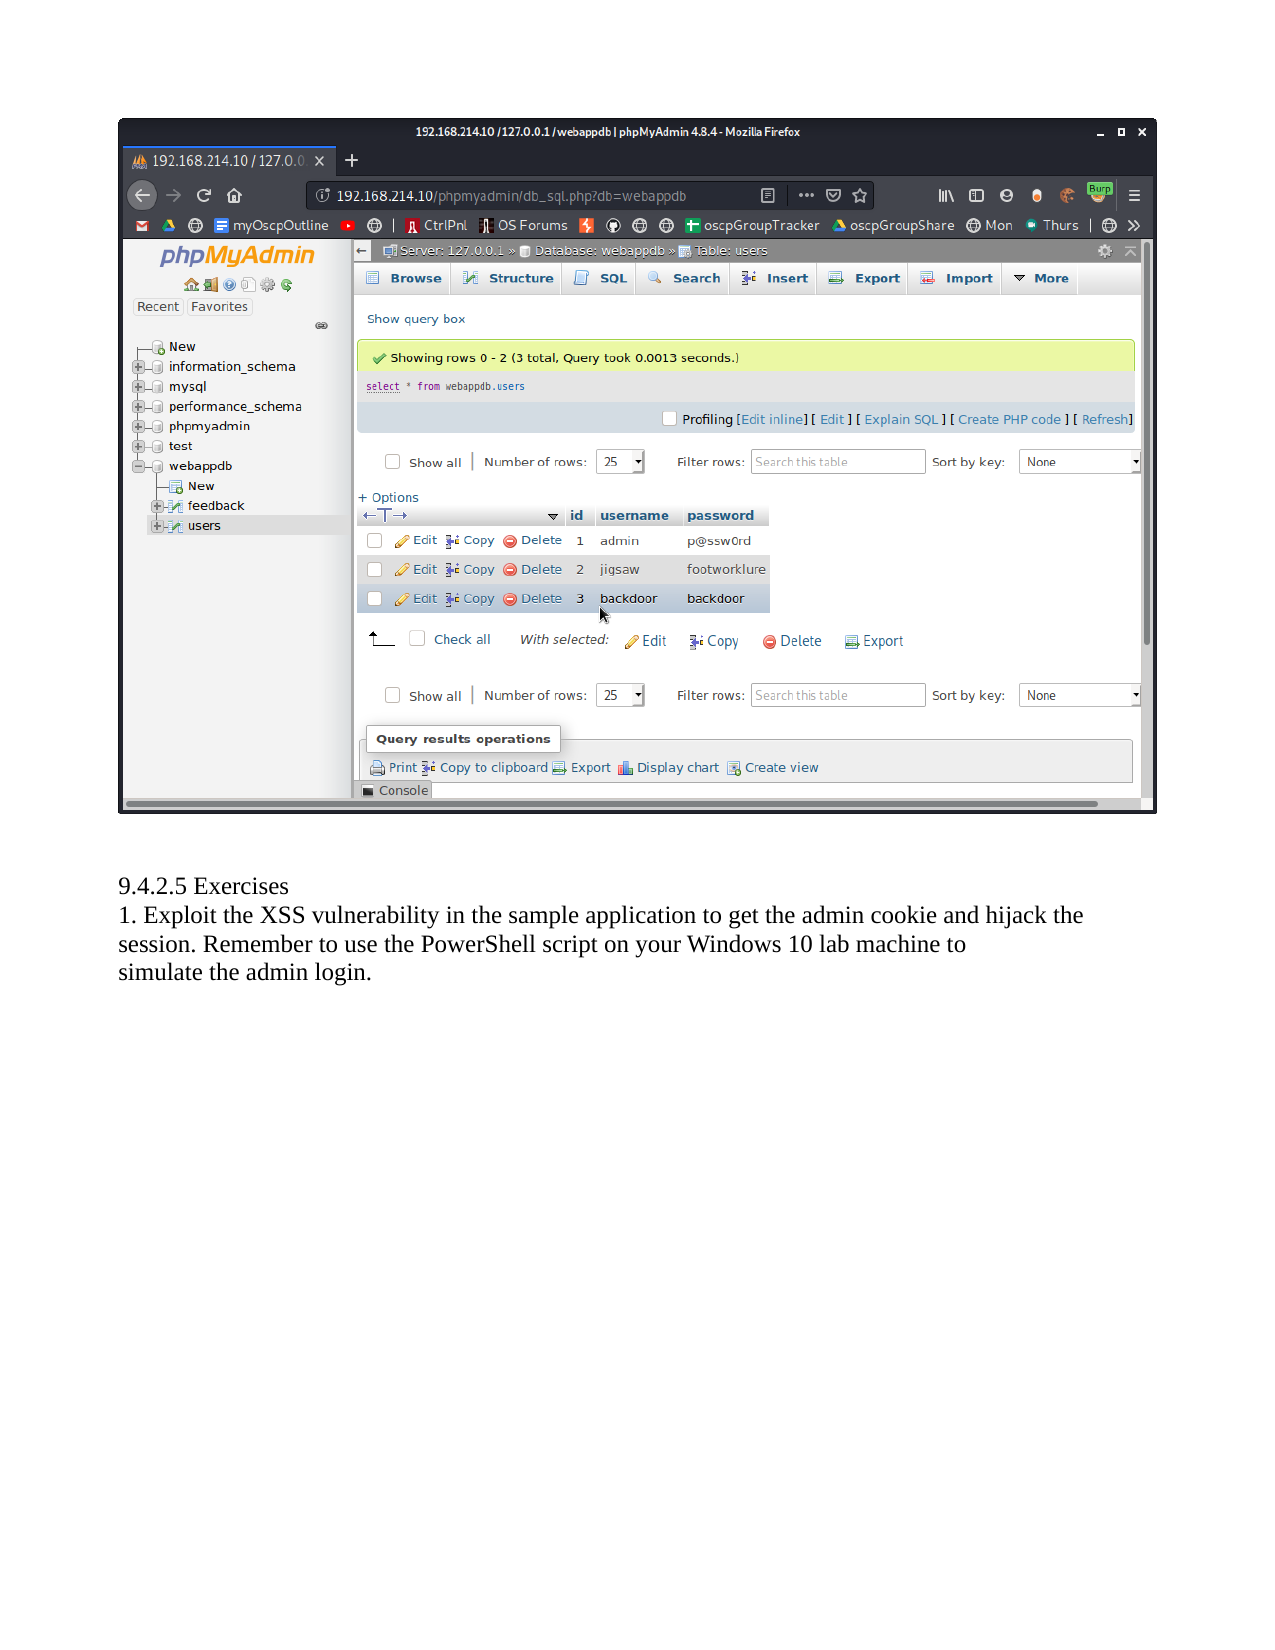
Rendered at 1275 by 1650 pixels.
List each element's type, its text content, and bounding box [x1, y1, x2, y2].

text 9.4.2.5 Exercises [118, 871, 1157, 900]
picture [118, 118, 1157, 814]
text simulate the admin login. [118, 957, 1157, 986]
text 1. Exploit the XSS vulnerability in the sample application to get the admin cookie and hijack the [118, 900, 1157, 929]
text session. Remember to use the PowerShell script on your Windows 10 lab machine to [118, 929, 1157, 957]
